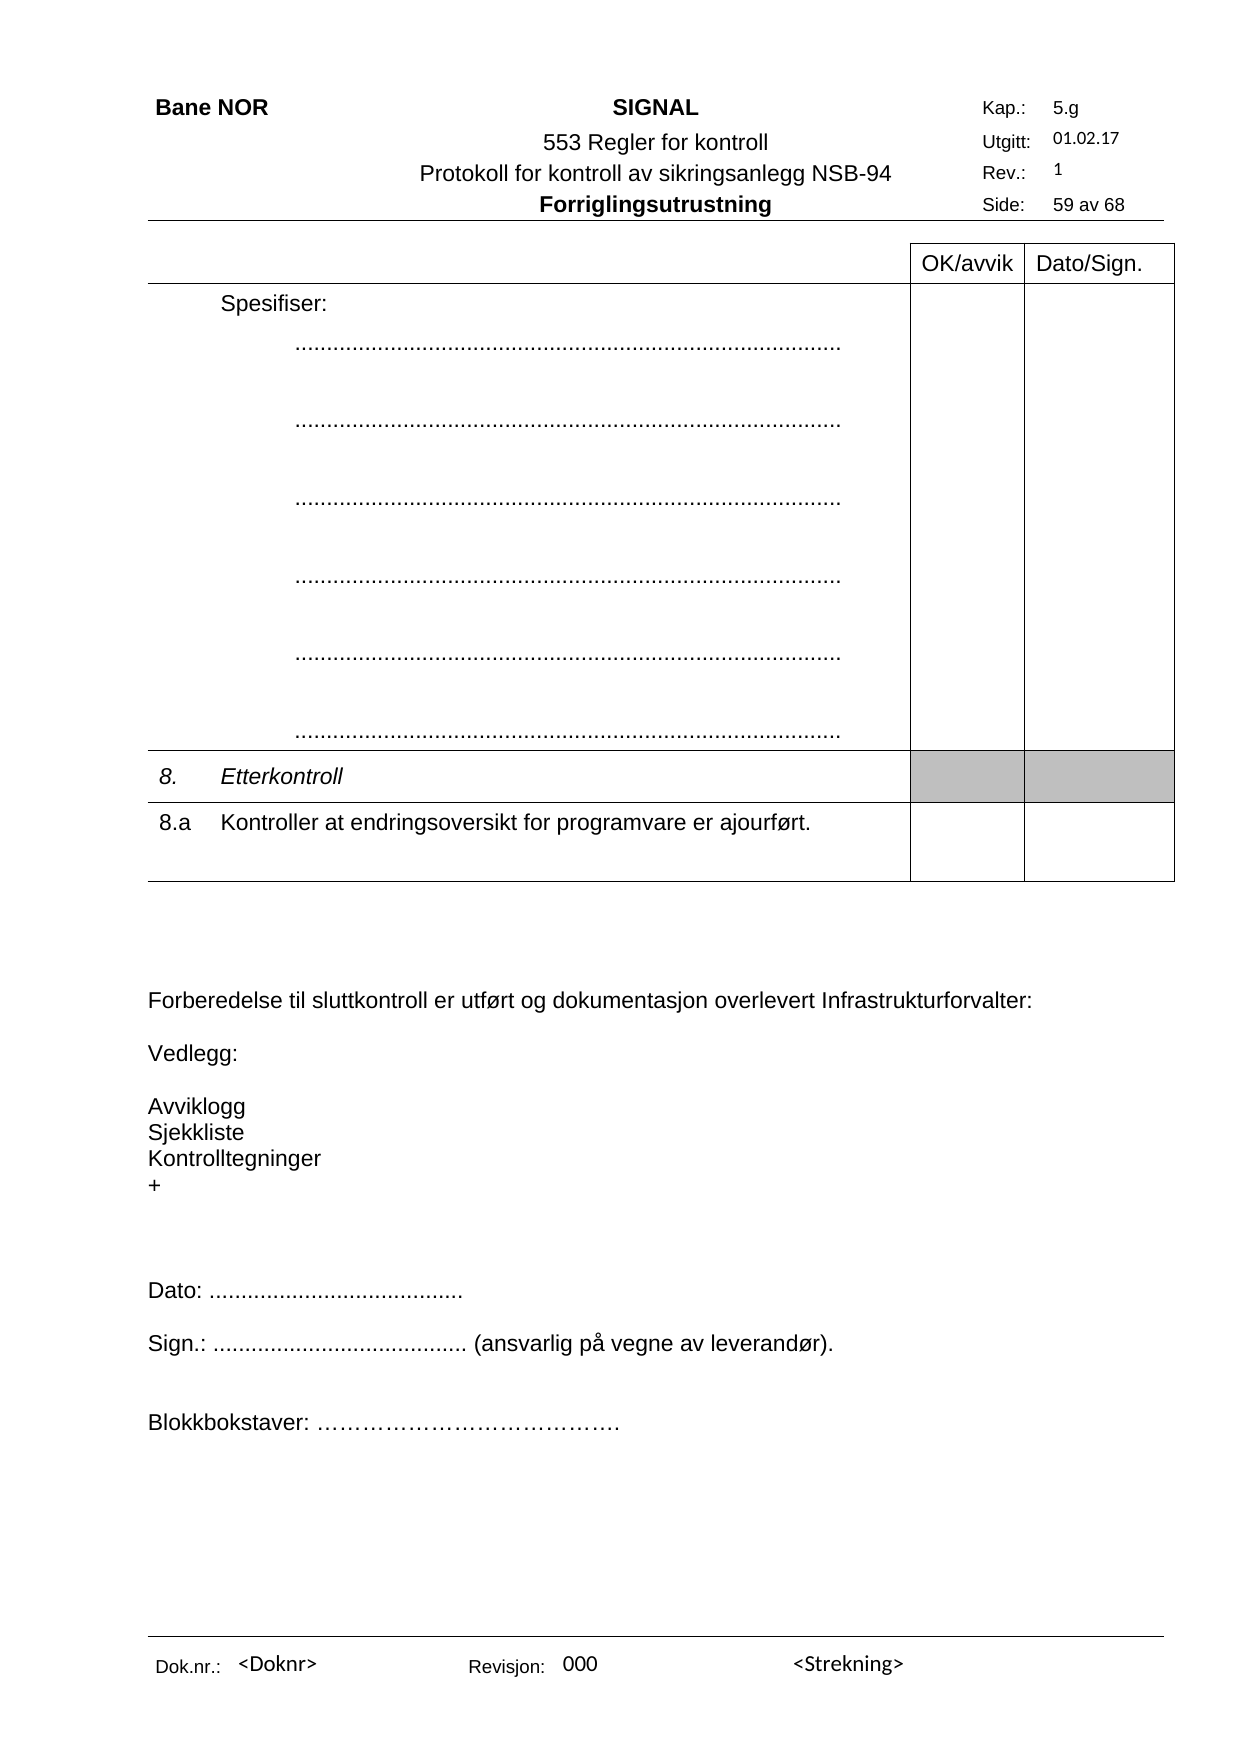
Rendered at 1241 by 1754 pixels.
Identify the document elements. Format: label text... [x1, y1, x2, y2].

text Kontrolltegninger [148, 1145, 1152, 1172]
table_header [148, 243, 209, 282]
table_cell [1025, 751, 1174, 802]
text Vedlegg: [148, 1040, 1152, 1066]
table_cell [148, 284, 209, 750]
text Sjekkliste [148, 1119, 1152, 1145]
table_cell [1025, 803, 1174, 881]
table_header Dato/Sign. [1025, 244, 1174, 282]
table_cell Etterkontroll [209, 751, 910, 802]
text Sign.: ........................................ (ansvarlig på vegne av leverandør). [148, 1330, 1152, 1356]
table_header OK/avvik [911, 244, 1024, 282]
text Forberedelse til sluttkontroll er utført og dokumentasjon overlevert Infrastrukturforvalter: [148, 987, 1152, 1014]
text + [148, 1172, 1152, 1198]
text Dato: ........................................ [148, 1277, 1152, 1303]
table_cell 8. [148, 751, 209, 802]
table_cell Spesifiser: ...................................................................................... ...................................................................................... ...................................................................................... ...................................................................................... ...................................................................................... ...................................................................................... [209, 284, 910, 750]
table_cell [1025, 284, 1174, 750]
table_cell [911, 751, 1024, 802]
table_cell [911, 284, 1024, 750]
table_cell Kontroller at endringsoversikt for programvare er ajourført. [209, 803, 910, 881]
table_cell 8.a [148, 803, 209, 881]
table_cell [911, 803, 1024, 881]
text Avviklogg [148, 1093, 1152, 1119]
text Blokkbokstaver: …………………………………. [148, 1409, 1152, 1435]
table_header [209, 243, 910, 282]
